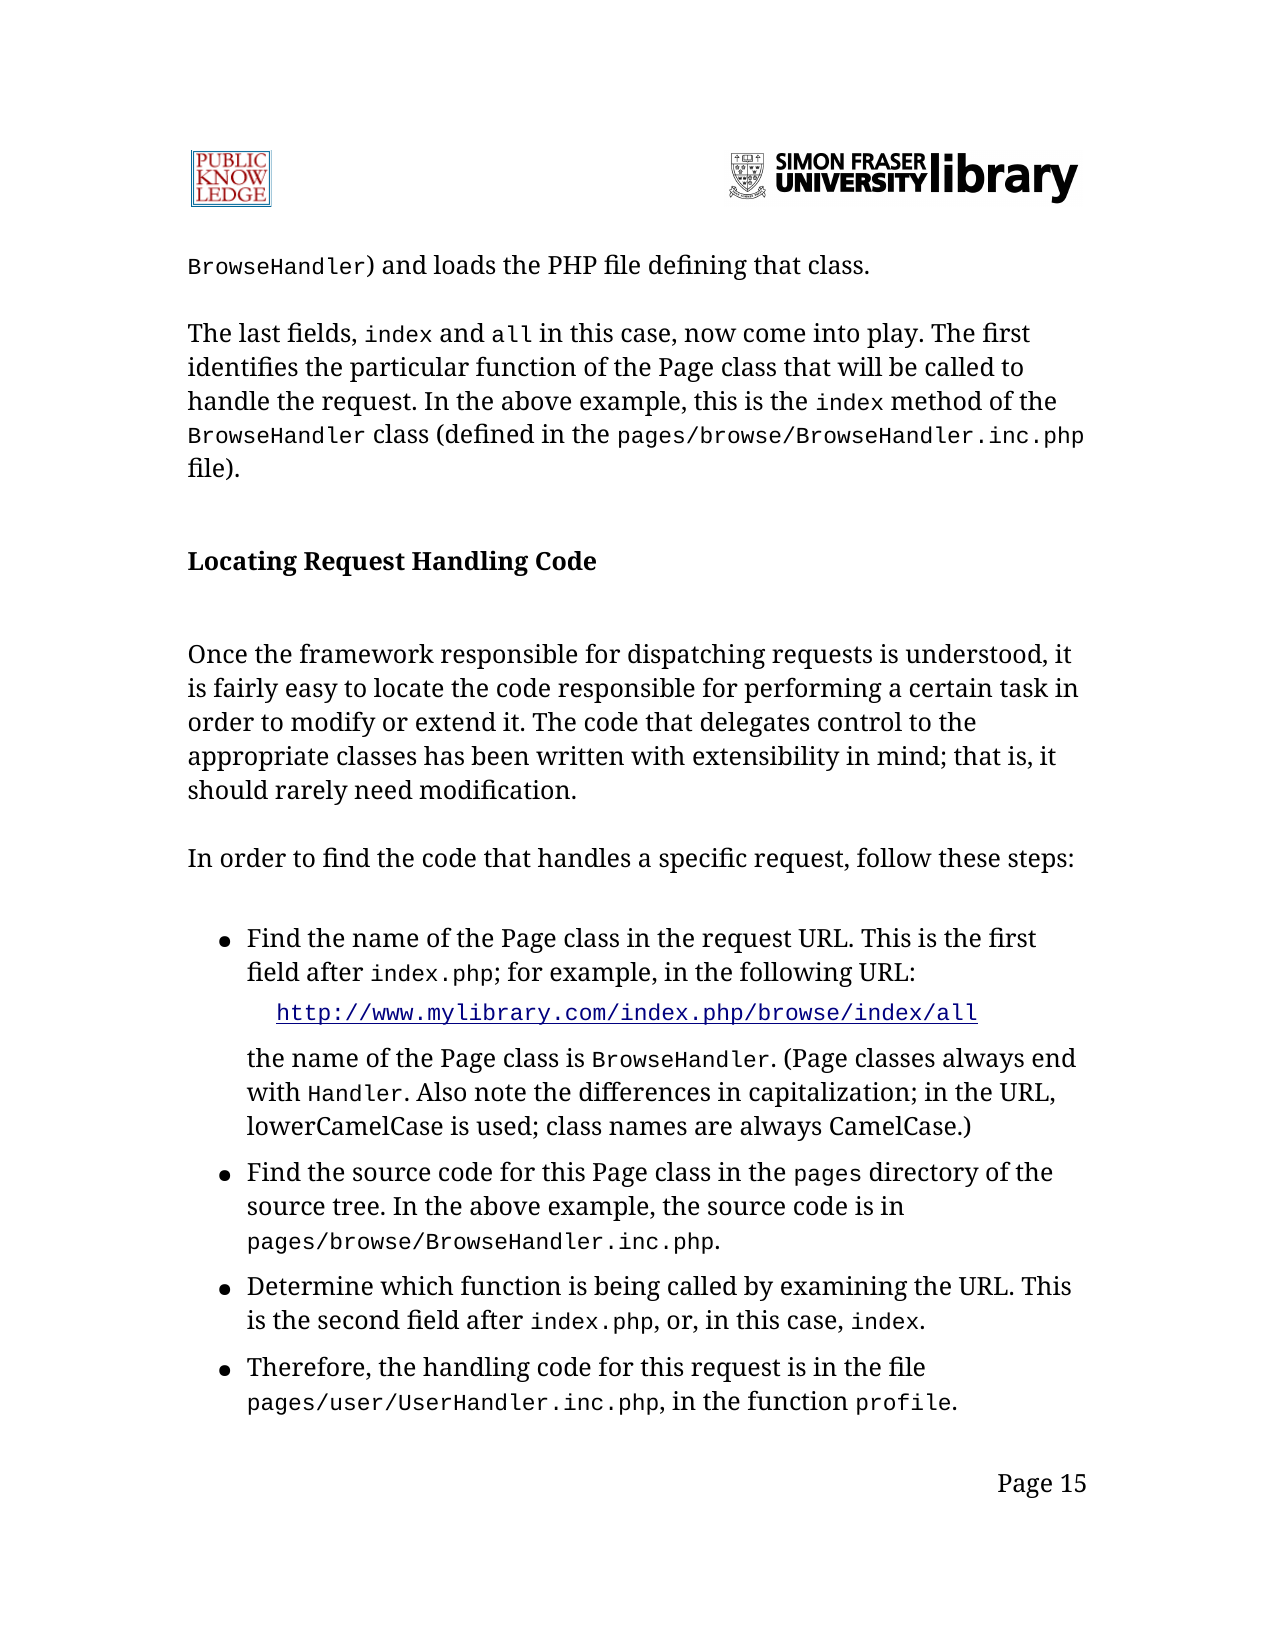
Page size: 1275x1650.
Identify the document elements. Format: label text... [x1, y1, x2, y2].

list http://www.mylibrary.com/index.php/browse/index/all [247, 1002, 1087, 1028]
text In order to find the code that handles a specific request, follow these steps: [187, 841, 1087, 875]
list Find the source code for this Page class in the pages directory of the source tree. In the above example, the source code is in pages/browse/BrowseHandler.inc.php. [217, 1155, 1087, 1257]
text The last fields, index and all in this case, now come into play. The first identifies the particular function of the Page class that will be called to handle the request. In the above example, this is the index method of the BrowseHandler class (defined in the pages/browse/BrowseHandler.inc.php file). [187, 315, 1087, 485]
list the name of the Page class is BrowseHandler. (Page classes always end with Handler. Also note the differences in capitalization; in the URL, lowerCamelCase is used; class names are always CamelCase.) [217, 1040, 1087, 1142]
list Find the name of the Page class in the request URL. This is the first field after index.php; for example, in the following URL: [217, 921, 1087, 989]
list Therefore, the handling code for this request is in the file pages/user/UserHandler.inc.php, in the function profile. [217, 1349, 1087, 1417]
list Determine which function is being called by examining the URL. This is the second field after index.php, or, in this case, index. [217, 1269, 1087, 1337]
text Once the framework responsible for dispatching requests is understood, it is fairly easy to locate the code responsible for performing a certain task in order to modify or extend it. The code that delegates control to the appropriate classes has been written with extensibility in mind; that is, it should rarely need modification. [187, 637, 1087, 807]
text BrowseHandler) and loads the PHP file defining that class. [187, 247, 1087, 281]
picture [723, 150, 1083, 207]
subtitle Locating Request Handling Code [187, 544, 1087, 578]
picture [193, 150, 272, 205]
